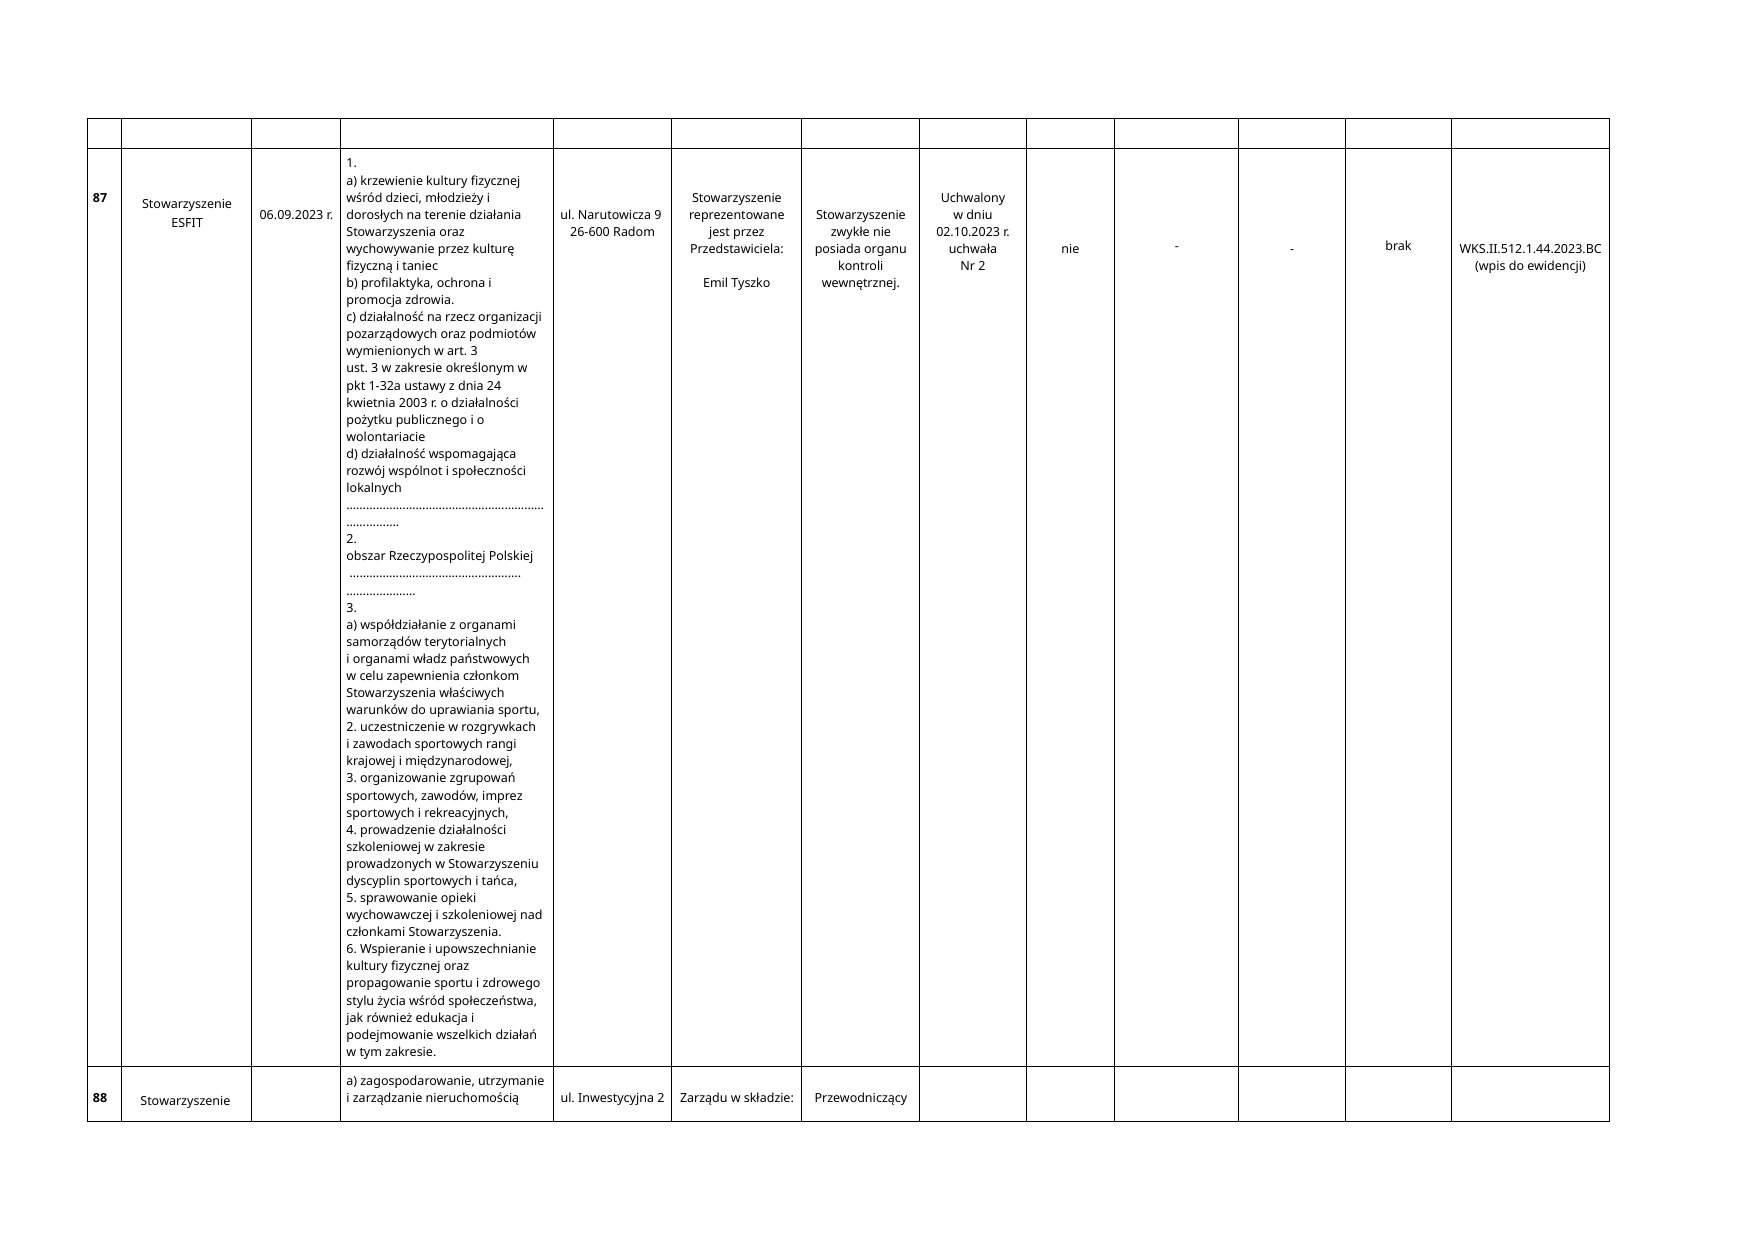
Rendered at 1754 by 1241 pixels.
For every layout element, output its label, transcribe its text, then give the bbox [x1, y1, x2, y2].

table_cell nie [1027, 149, 1114, 1066]
table_cell Uchwalony w dniu 02.10.2023 r. uchwała Nr 2 [920, 149, 1026, 1066]
table_cell [920, 119, 1026, 148]
table_cell a) zagospodarowanie, utrzymanie i zarządzanie nieruchomością [341, 1067, 553, 1121]
table_cell Stowarzyszenie [122, 1067, 251, 1121]
table_cell Przewodniczący [802, 1067, 919, 1121]
table_cell [554, 119, 671, 148]
table_cell ul. Inwestycyjna 2 [554, 1067, 671, 1121]
table_cell [252, 119, 340, 148]
table_cell [88, 119, 121, 148]
table_cell [1452, 119, 1609, 148]
table_cell - [1239, 149, 1345, 1066]
table_cell - [1239, 119, 1345, 148]
table_cell Zarządu w składzie: [672, 1067, 801, 1121]
table_cell 1. a) krzewienie kultury fizycznej wśród dzieci, młodzieży i dorosłych na terenie działania Stowarzyszenia oraz wychowywanie przez kulturę fizyczną i taniec b) profilaktyka, ochrona i promocja zdrowia. c) działalność na rzecz organizacji pozarządowych oraz podmiotów wymienionych w art. 3 ust. 3 w zakresie określonym w pkt 1-32a ustawy z dnia 24 kwietnia 2003 r. o działalności pożytku publicznego i o wolontariacie d) działalność wspomagająca rozwój wspólnot i społeczności lokalnych …………………………………………………………………. 2. obszar Rzeczypospolitej Polskiej …………………………………………….………………… 3. a) współdziałanie z organami samorządów terytorialnych i organami władz państwowych w celu zapewnienia członkom Stowarzyszenia właściwych warunków do uprawiania sportu, 2. uczestniczenie w rozgrywkach i zawodach sportowych rangi krajowej i międzynarodowej, 3. organizowanie zgrupowań sportowych, zawodów, imprez sportowych i rekreacyjnych, 4. prowadzenie działalności szkoleniowej w zakresie prowadzonych w Stowarzyszeniu dyscyplin sportowych i tańca, 5. sprawowanie opieki wychowawczej i szkoleniowej nad członkami Stowarzyszenia. 6. Wspieranie i upowszechnianie kultury fizycznej oraz propagowanie sportu i zdrowego stylu życia wśród społeczeństwa, jak również edukacja i podejmowanie wszelkich działań w tym zakresie. [341, 149, 553, 1066]
table_cell - [1115, 1067, 1238, 1121]
table_cell [802, 119, 919, 148]
table_cell [122, 119, 251, 148]
table_cell Stowarzyszenie ESFIT [122, 149, 251, 1066]
table_cell [1346, 1067, 1451, 1121]
table_cell - [1115, 119, 1238, 148]
table_cell - [1115, 149, 1238, 1066]
table_cell [920, 1067, 1026, 1121]
table_cell 88 [88, 1067, 121, 1121]
table_cell WKS.II.512.1.44.2023.BC (wpis do ewidencji) [1452, 149, 1609, 1066]
table_cell - [1239, 1067, 1345, 1121]
table_cell brak [1346, 149, 1451, 1066]
table_cell [1027, 119, 1114, 148]
table_cell [1346, 119, 1451, 148]
table_cell Stowarzyszenie reprezentowane jest przez Przedstawiciela: Emil Tyszko [672, 149, 801, 1066]
table_cell ul. Narutowicza 9 26-600 Radom [554, 149, 671, 1066]
table_cell Stowarzyszenie zwykłe nie posiada organu kontroli wewnętrznej. [802, 149, 919, 1066]
table_cell [252, 1067, 340, 1121]
table_cell [1027, 1067, 1114, 1121]
table_cell 87 [88, 149, 121, 1066]
table_cell 06.09.2023 r. [252, 149, 340, 1066]
table_cell [672, 119, 801, 148]
table_cell [1452, 1067, 1609, 1121]
